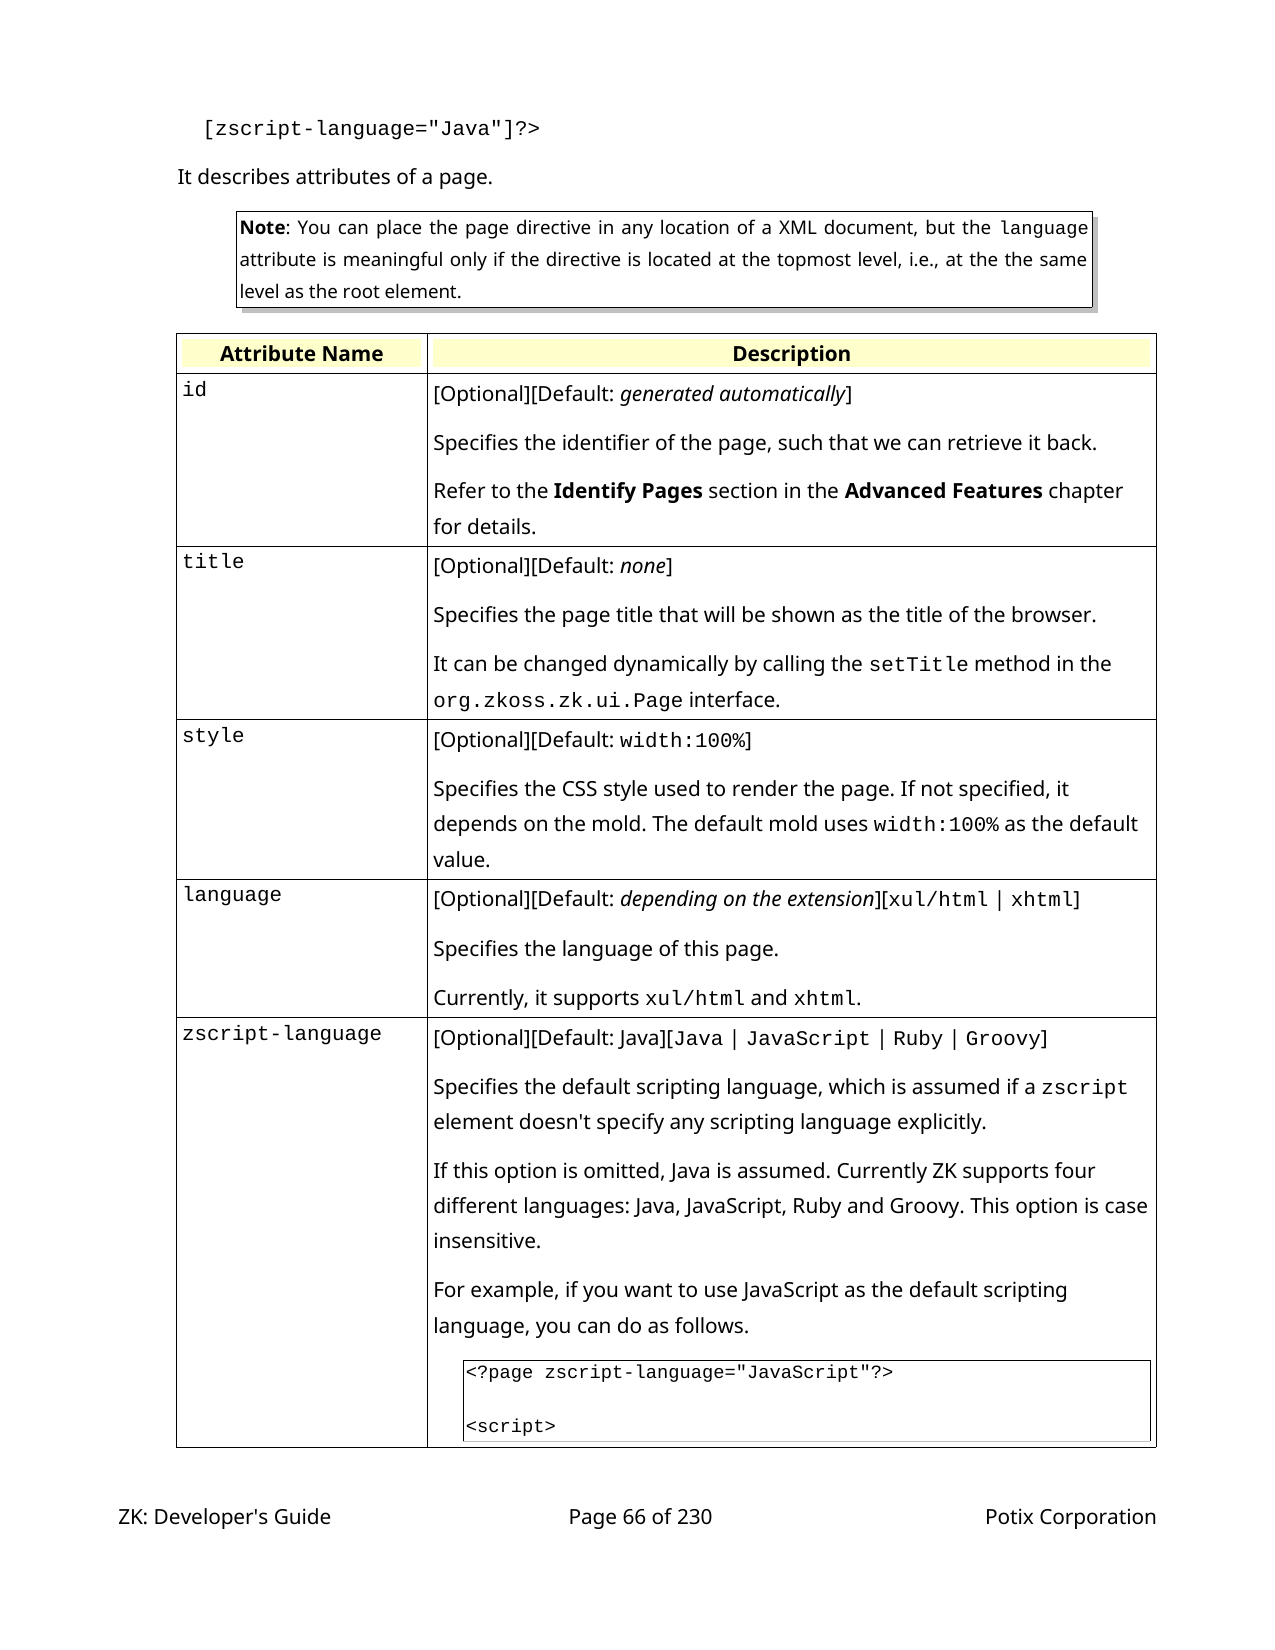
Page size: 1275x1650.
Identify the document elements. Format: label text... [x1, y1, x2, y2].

table_cell [Optional][Default: none] Specifies the page title that will be shown as the title of the browser. It can be changed dynamically by calling the setTitle method in the org.zkoss.zk.ui.Page interface. [428, 547, 1156, 719]
table_cell zscript-language [177, 1018, 427, 1447]
table_cell id [177, 374, 427, 546]
text [zscript-language="Java"]?> [177, 118, 1157, 142]
table_cell [Optional][Default: generated automatically] Specifies the identifier of the page, such that we can retrieve it back. Refer to the Identify Pages section in the Advanced Features chapter for details. [428, 374, 1156, 546]
table_header Description [428, 334, 1156, 373]
table_cell [Optional][Default: width:100%] Specifies the CSS style used to render the page. If not specified, it depends on the mold. The default mold uses width:100% as the default value. [428, 720, 1156, 879]
text Note: You can place the page directive in any location of a XML document, but the language attribute is meaningful only if the directive is located at the topmost level, i.e., at the the same level as the root element. [237, 212, 1092, 307]
table_cell language [177, 880, 427, 1017]
table_cell title [177, 547, 427, 719]
table_cell [Optional][Default: depending on the extension][xul/html | xhtml] Specifies the language of this page. Currently, it supports xul/html and xhtml. [428, 880, 1156, 1017]
table_cell style [177, 720, 427, 879]
text It describes attributes of a page. [177, 162, 1157, 191]
table_cell [Optional][Default: Java][Java | JavaScript | Ruby | Groovy] Specifies the default scripting language, which is assumed if a zscript element doesn't specify any scripting language explicitly. If this option is omitted, Java is assumed. Currently ZK supports four different languages: Java, JavaScript, Ruby and Groovy. This option is case insensitive. For example, if you want to use JavaScript as the default scripting language, you can do as follows. <?page zscript-language="JavaScript"?> <script> [428, 1018, 1156, 1447]
table_header Attribute Name [177, 334, 427, 373]
